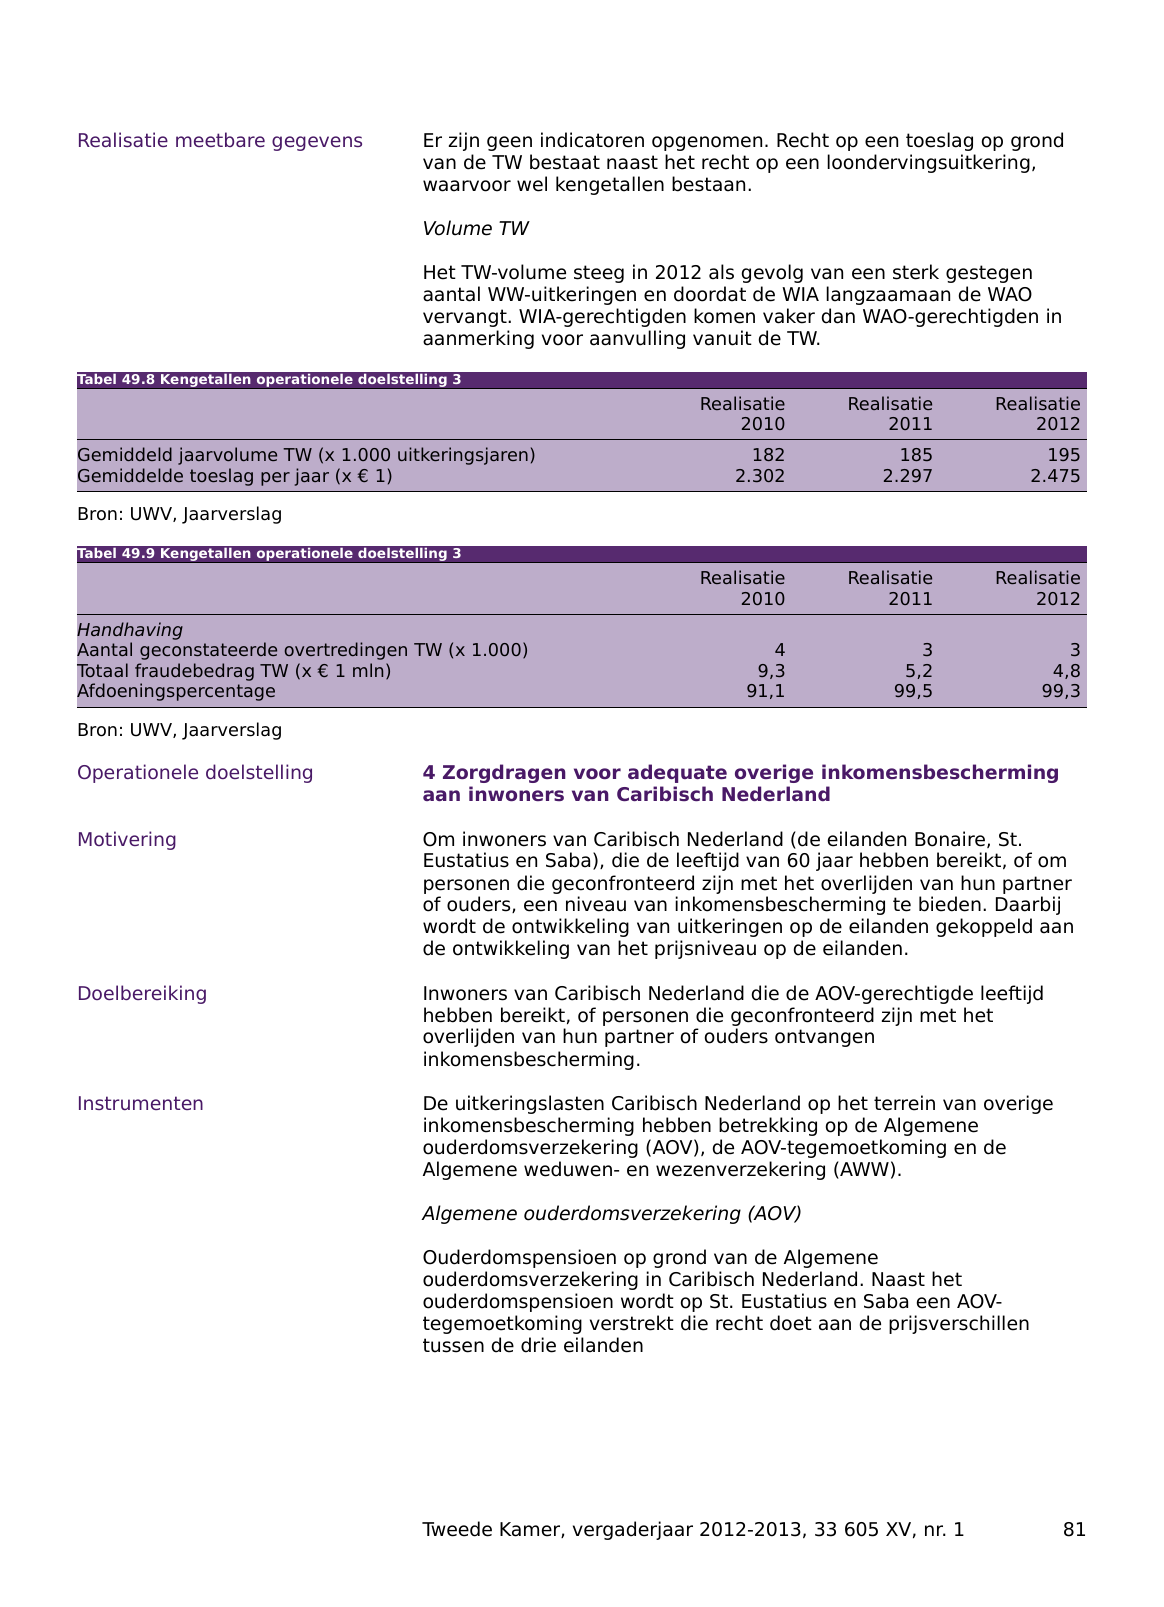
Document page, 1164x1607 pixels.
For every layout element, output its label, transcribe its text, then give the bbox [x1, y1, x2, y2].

text Ouderdomspensioen op grond van de Algemene ouderdomsverzekering in Caribisch Nederland. Naast het ouderdomspensioen wordt op St. Eustatius en Saba een AOV-tegemoetkoming verstrekt die recht doet aan de prijsverschillen tussen de drie eilanden [422, 1247, 1087, 1357]
table_cell Gemiddeld jaarvolume TW (x 1.000 uitkeringsjaren) [77, 440, 644, 466]
subtitle [77, 784, 399, 792]
text Instrumenten [77, 1093, 399, 1114]
table_cell Realisatie 2012 [939, 563, 1087, 614]
table_cell Realisatie 2011 [791, 389, 939, 439]
table_cell 4 [644, 640, 791, 661]
table_cell 4,8 [939, 661, 1087, 681]
text Inwoners van Caribisch Nederland die de AOV-gerechtigde leeftijd hebben bereikt, of personen die geconfronteerd zijn met het overlijden van hun partner of ouders ontvangen inkomensbescherming. [422, 982, 1087, 1070]
table_cell 2.475 [939, 466, 1087, 491]
table_cell 99,3 [939, 681, 1087, 707]
text Realisatie meetbare gegevens [77, 130, 399, 152]
table_cell Afdoeningspercentage [77, 681, 644, 707]
table_cell 2.297 [791, 466, 939, 491]
table_cell [791, 615, 939, 640]
table_cell 182 [644, 440, 791, 466]
table_cell Bron: UWV, Jaarverslag [77, 492, 1087, 524]
table_cell Aantal geconstateerde overtredingen TW (x 1.000) [77, 640, 644, 661]
table_header Tabel 49.8 Kengetallen operationele doelstelling 3 [77, 372, 1087, 388]
table_cell Realisatie 2011 [791, 563, 939, 614]
table_cell [77, 389, 644, 439]
subtitle Algemene ouderdomsverzekering (AOV) [422, 1203, 1087, 1225]
table_cell 5,2 [791, 661, 939, 681]
table_cell 185 [791, 440, 939, 466]
table_cell Totaal fraudebedrag TW (x € 1 mln) [77, 661, 644, 681]
table_cell Bron: UWV, Jaarverslag [77, 708, 1087, 740]
text Het TW-volume steeg in 2012 als gevolg van een sterk gestegen aantal WW-uitkeringen en doordat de WIA langzaamaan de WAO vervangt. WIA-gerechtigden komen vaker dan WAO-gerechtigden in aanmerking voor aanvulling vanuit de TW. [422, 262, 1087, 350]
text Er zijn geen indicatoren opgenomen. Recht op een toeslag op grond van de TW bestaat naast het recht op een loondervingsuitkering, waarvoor wel kengetallen bestaan. [422, 130, 1087, 196]
subtitle Volume TW [422, 218, 1087, 240]
table_cell 91,1 [644, 681, 791, 707]
text Motivering [77, 828, 399, 850]
table_cell Realisatie 2010 [644, 389, 791, 439]
table_cell Realisatie 2010 [644, 563, 791, 614]
table_cell Gemiddelde toeslag per jaar (x € 1) [77, 466, 644, 491]
table_cell 3 [791, 640, 939, 661]
text Doelbereiking [77, 982, 399, 1004]
table_cell 3 [939, 640, 1087, 661]
text Om inwoners van Caribisch Nederland (de eilanden Bonaire, St. Eustatius en Saba), die de leeftijd van 60 jaar hebben bereikt, of om personen die geconfronteerd zijn met het overlijden van hun partner of ouders, een niveau van inkomensbescherming te bieden. Daarbij wordt de ontwikkeling van uitkeringen op de eilanden gekoppeld aan de ontwikkeling van het prijsniveau op de eilanden. [422, 828, 1087, 960]
text Operationele doelstelling [77, 762, 399, 784]
table_cell [644, 615, 791, 640]
subtitle 4 Zorgdragen voor adequate overige inkomensbescherming aan inwoners van Caribisch Nederland [422, 762, 1087, 806]
table_cell 99,5 [791, 681, 939, 707]
table_cell 195 [939, 440, 1087, 466]
text De uitkeringslasten Caribisch Nederland op het terrein van overige inkomensbescherming hebben betrekking op de Algemene ouderdomsverzekering (AOV), de AOV-tegemoetkoming en de Algemene weduwen- en wezenverzekering (AWW). [422, 1093, 1087, 1181]
table_cell 9,3 [644, 661, 791, 681]
table_cell [939, 615, 1087, 640]
table_cell 2.302 [644, 466, 791, 491]
table_cell [77, 563, 644, 614]
table_cell Realisatie 2012 [939, 389, 1087, 439]
table_header Tabel 49.9 Kengetallen operationele doelstelling 3 [77, 546, 1087, 562]
table_cell Handhaving [77, 615, 644, 640]
